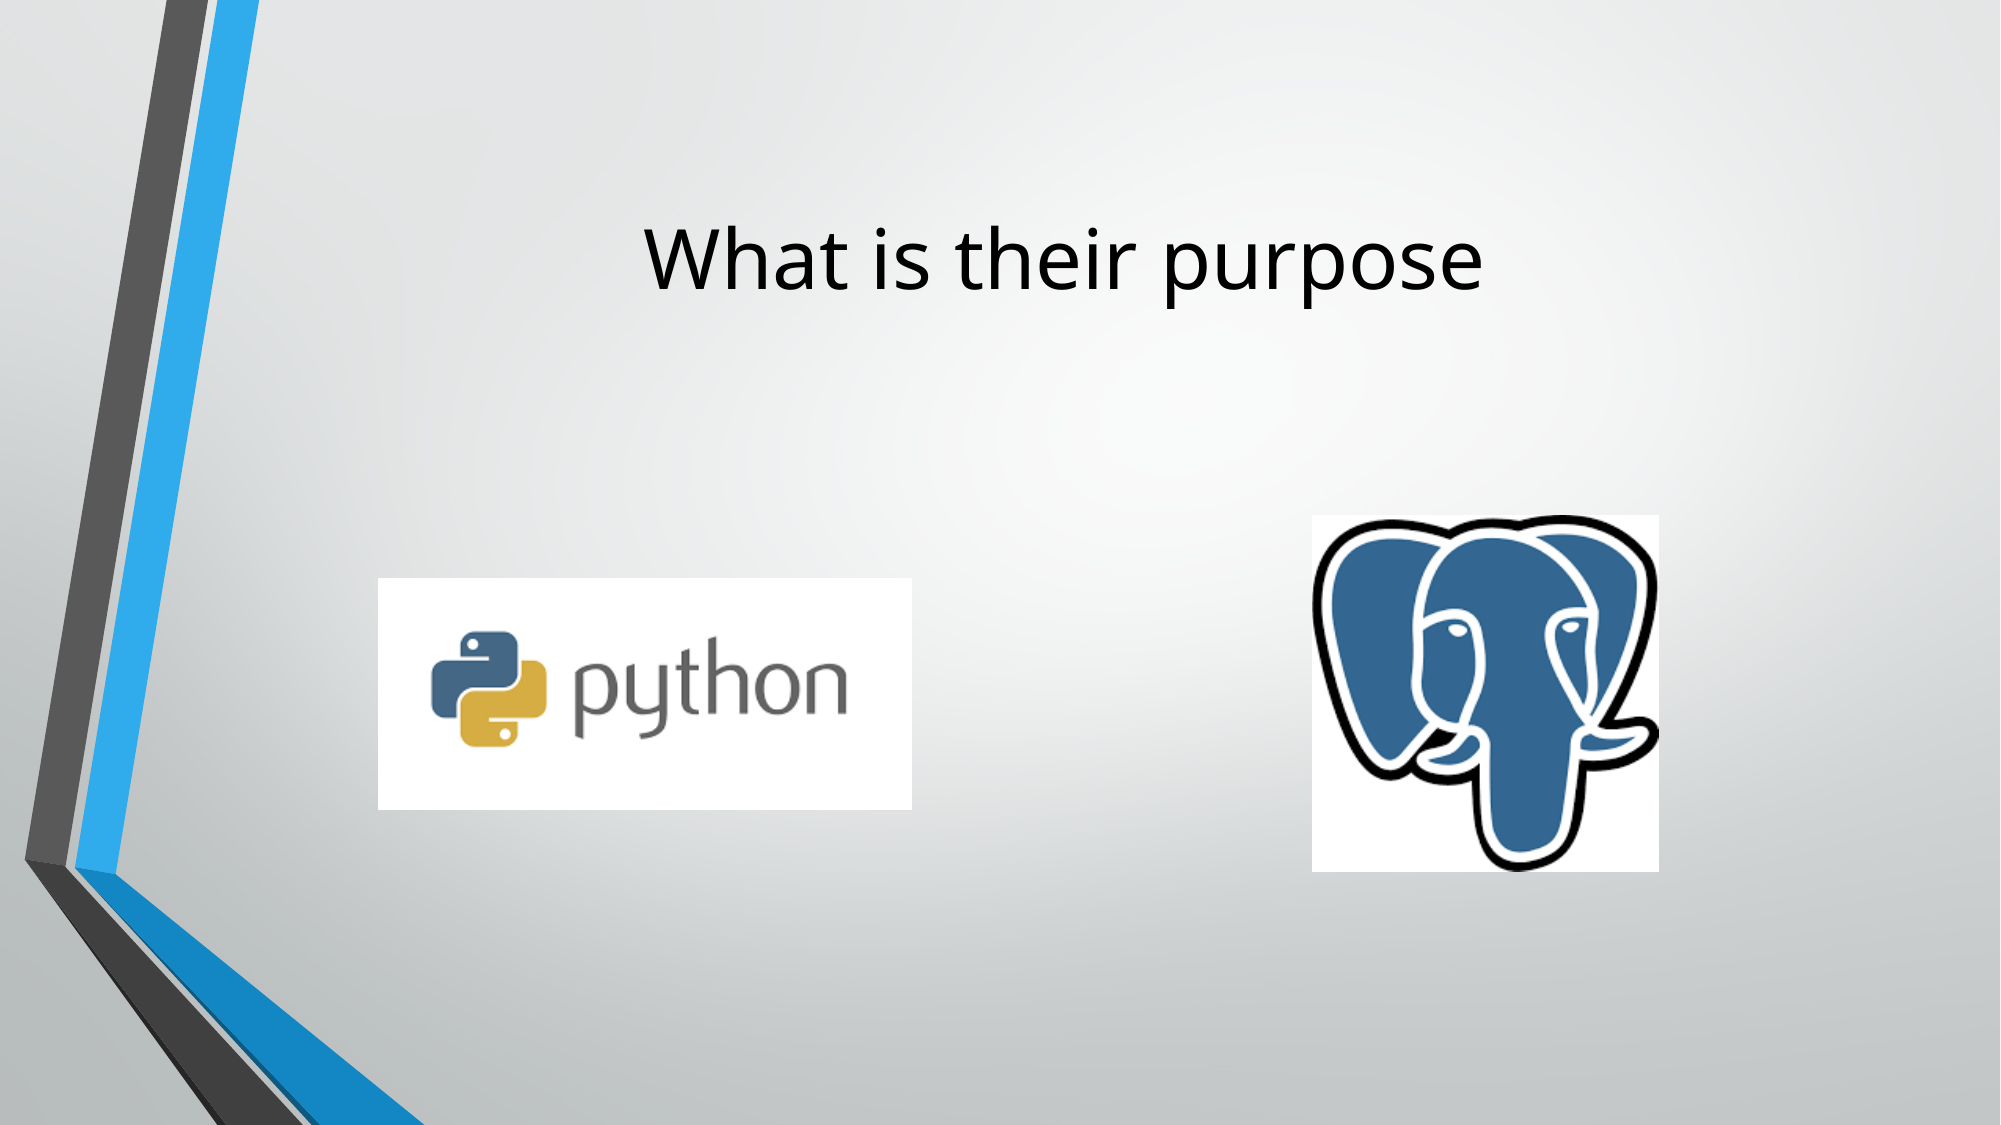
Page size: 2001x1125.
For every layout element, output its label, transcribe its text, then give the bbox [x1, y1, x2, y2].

picture [1312, 515, 1659, 872]
title What is their purpose [243, 112, 1887, 400]
picture [378, 578, 912, 810]
